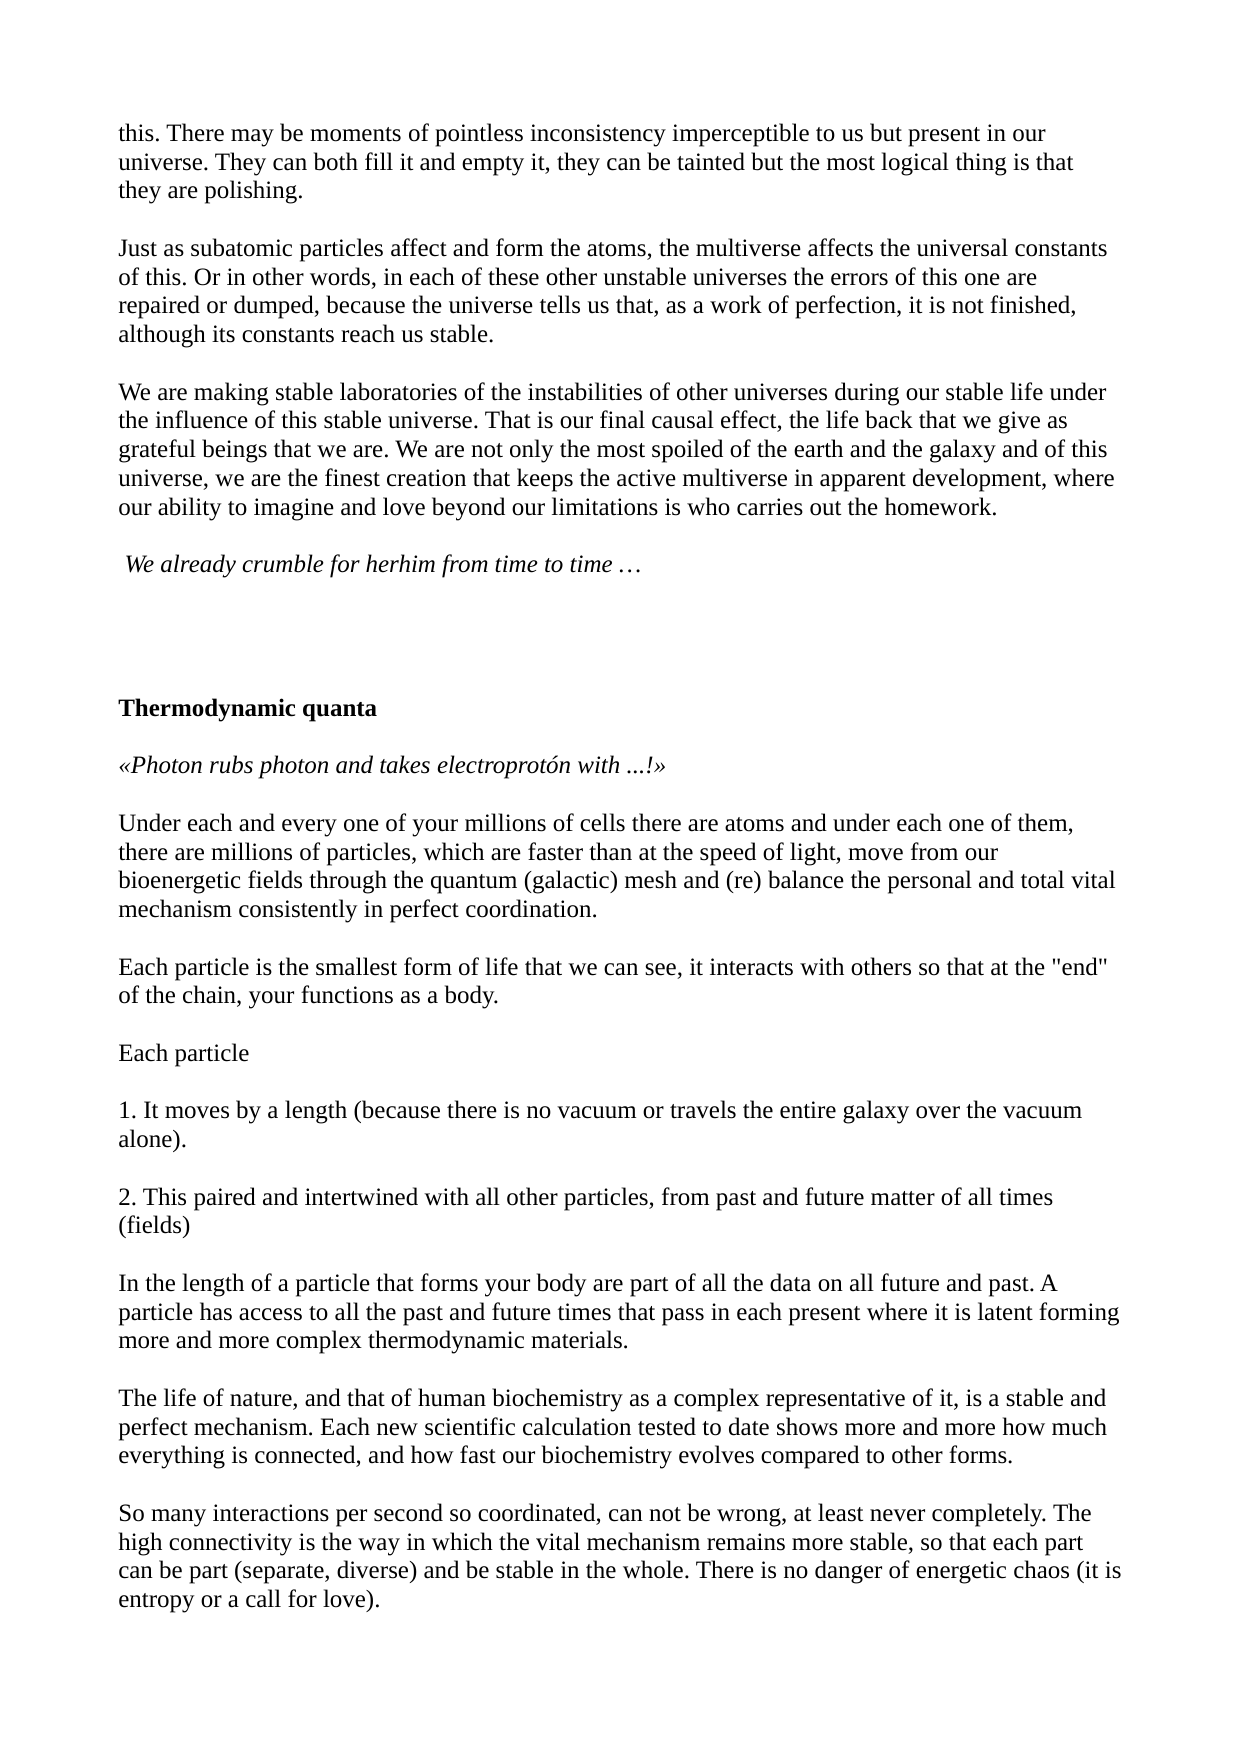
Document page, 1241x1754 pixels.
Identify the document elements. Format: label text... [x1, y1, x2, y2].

text We are making stable laboratories of the instabilities of other universes during our stable life under the influence of this stable universe. That is our final causal effect, the life back that we give as grateful beings that we are. We are not only the most spoiled of the earth and the galaxy and of this universe, we are the finest creation that keeps the active multiverse in apparent development, where our ability to imagine and love beyond our limitations is who carries out the homework. We already crumble for herhim from time to time … [118, 377, 1122, 578]
text Just as subatomic particles affect and form the atoms, the multiverse affects the universal constants of this. Or in other words, in each of these other unstable universes the errors of this one are repaired or dumped, because the universe tells us that, as a work of perfection, it is not finished, although its constants reach us stable. [118, 233, 1122, 348]
text Thermodynamic quanta «Photon rubs photon and takes electroprotón with ...!» Under each and every one of your millions of cells there are atoms and under each one of them, there are millions of particles, which are faster than at the speed of light, move from our bioenergetic fields through the quantum (galactic) mesh and (re) balance the personal and total vital mechanism consistently in perfect coordination. Each particle is the smallest form of life that we can see, it interacts with others so that at the "end" of the chain, your functions as a body. Each particle 1. It moves by a length (because there is no vacuum or travels the entire galaxy over the vacuum alone). 2. This paired and intertwined with all other particles, from past and future matter of all times (fields) [118, 693, 1122, 1239]
text In the length of a particle that forms your body are part of all the data on all future and past. A particle has access to all the past and future times that pass in each present where it is latent forming more and more complex thermodynamic materials. The life of nature, and that of human biochemistry as a complex representative of it, is a stable and perfect mechanism. Each new scientific calculation tested to date shows more and more how much everything is connected, and how fast our biochemistry evolves compared to other forms. So many interactions per second so coordinated, can not be wrong, at least never completely. The high connectivity is the way in which the vital mechanism remains more stable, so that each part can be part (separate, diverse) and be stable in the whole. There is no danger of energetic chaos (it is entropy or a call for love). [118, 1268, 1122, 1613]
text this. There may be moments of pointless inconsistency imperceptible to us but present in our universe. They can both fill it and empty it, they can be tainted but the most logical thing is that they are polishing. [118, 118, 1122, 204]
